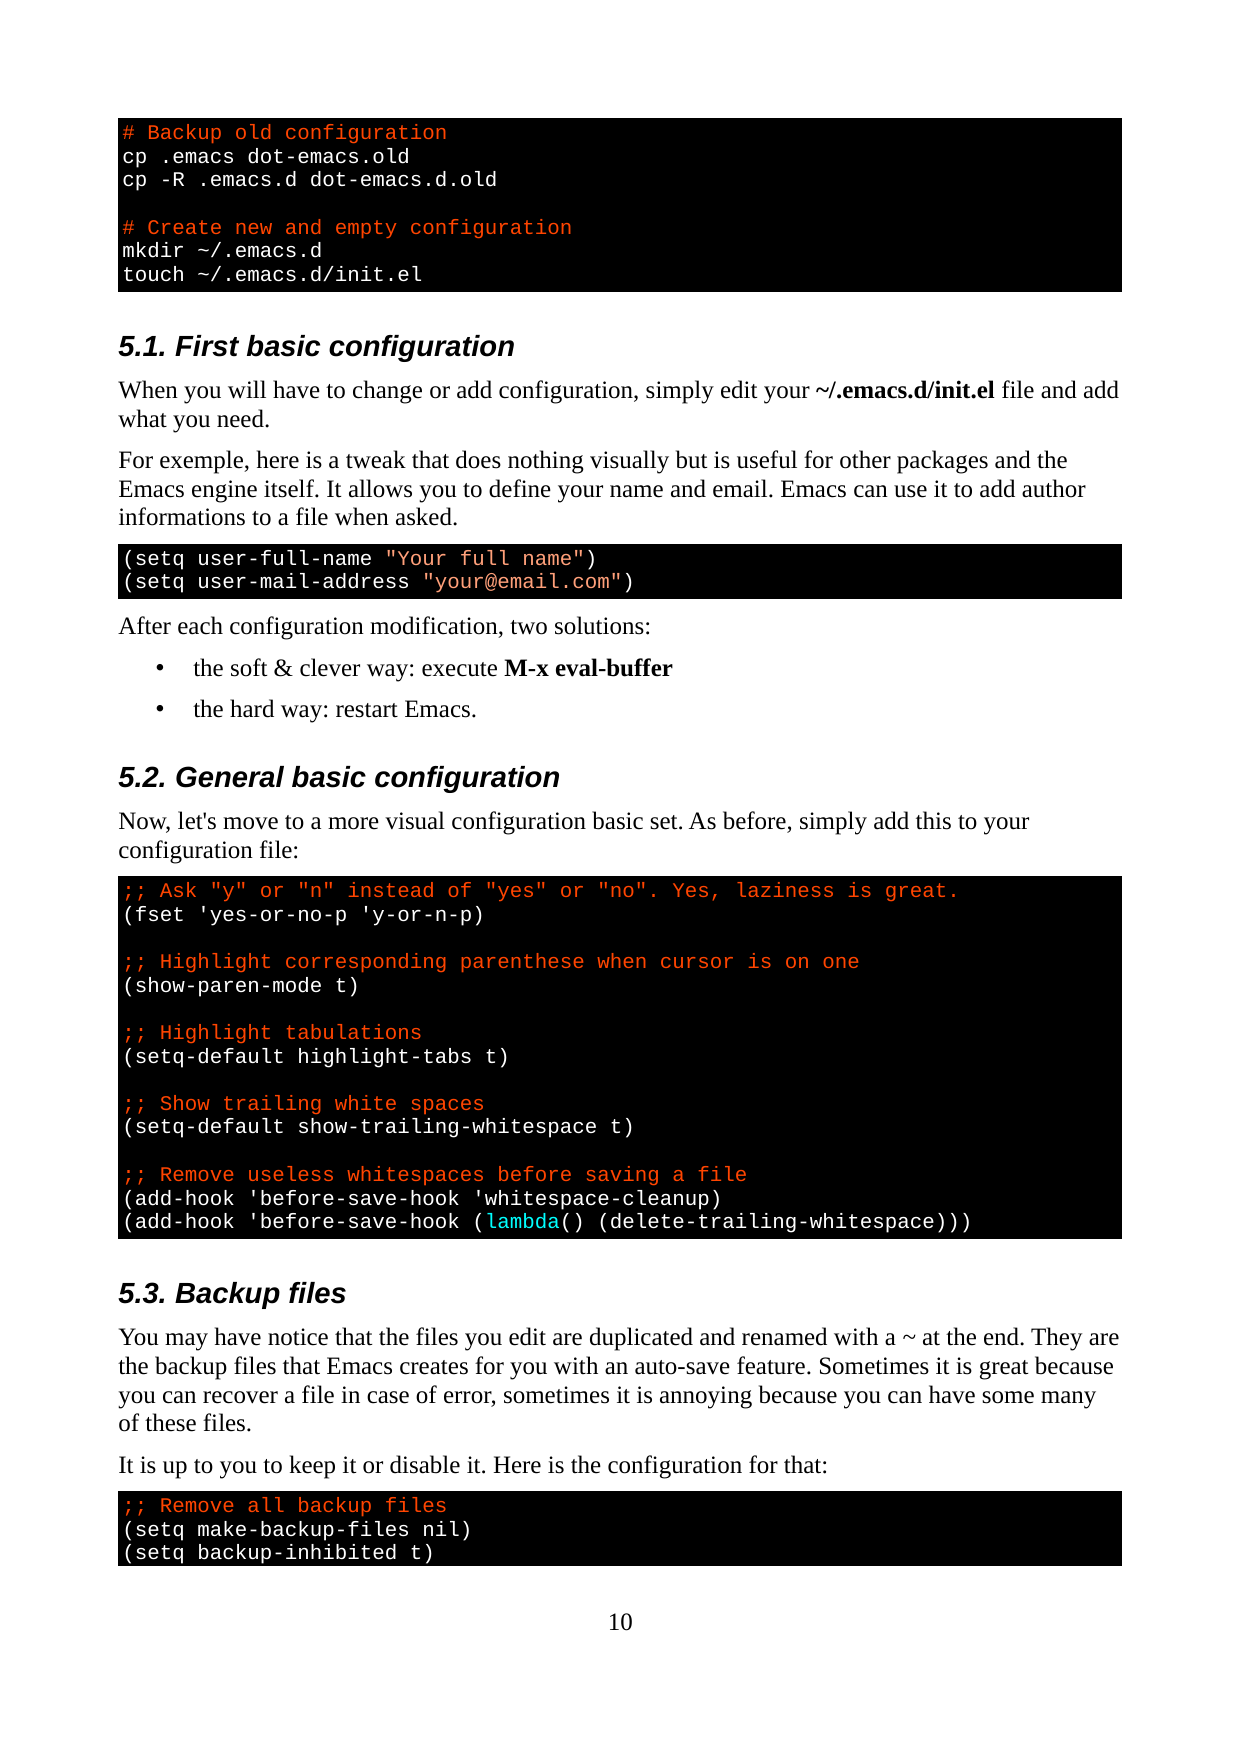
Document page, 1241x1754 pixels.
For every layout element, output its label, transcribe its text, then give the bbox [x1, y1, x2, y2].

text Now, let's move to a more visual configuration basic set. As before, simply add this to your configuration file: [118, 806, 1122, 864]
text After each configuration modification, two solutions: [118, 611, 1122, 640]
text cp .emacs dot-emacs.old [119, 142, 1121, 165]
text ;; Remove all backup files [119, 1492, 1121, 1514]
text # Create new and empty configuration [119, 213, 1121, 236]
text (setq backup-inhibited t) [119, 1538, 1121, 1565]
text (setq-default show-trailing-whitespace t) [119, 1113, 1121, 1136]
text cp -R .emacs.d dot-emacs.d.old [119, 165, 1121, 189]
text You may have notice that the files you edit are duplicated and renamed with a ~ at the end. They are the backup files that Emacs creates for you with an auto-save feature. Sometimes it is great because you can recover a file in case of error, sometimes it is annoying because you can have some many of these files. [118, 1322, 1122, 1437]
text (fset 'yes-or-no-p 'y-or-n-p) [119, 900, 1121, 923]
text (add-hook 'before-save-hook (lambda() (delete-trailing-whitespace))) [119, 1207, 1121, 1238]
subtitle Backup files [118, 1276, 1122, 1310]
text (setq-default highlight-tabs t) [119, 1042, 1121, 1065]
text # Backup old configuration [119, 119, 1121, 142]
list the hard way: restart Emacs. [156, 694, 1122, 723]
text touch ~/.emacs.d/init.el [119, 260, 1121, 291]
text mkdir ~/.emacs.d [119, 236, 1121, 260]
text ;; Highlight corresponding parenthese when cursor is on one [119, 947, 1121, 971]
text (show-paren-mode t) [119, 971, 1121, 994]
text For exemple, here is a tweak that does nothing visually but is useful for other packages and the Emacs engine itself. It allows you to define your name and email. Emacs can use it to add author informations to a file when asked. [118, 445, 1122, 531]
text ;; Remove useless whitespaces before saving a file [119, 1160, 1121, 1183]
list the soft & clever way: execute M-x eval-buffer [156, 653, 1122, 681]
text ;; Highlight tabulations [119, 1018, 1121, 1042]
text When you will have to change or add configuration, simply edit your ~/.emacs.d/init.el file and add what you need. [118, 375, 1122, 432]
text It is up to you to keep it or disable it. Here is the configuration for that: [118, 1450, 1122, 1478]
subtitle General basic configuration [118, 760, 1122, 794]
text (add-hook 'before-save-hook 'whitespace-cleanup) [119, 1183, 1121, 1207]
text (setq user-full-name "Your full name") [119, 545, 1121, 567]
text (setq user-mail-address "your@email.com") [119, 567, 1121, 598]
subtitle First basic configuration [118, 329, 1122, 362]
text (setq make-backup-files nil) [119, 1514, 1121, 1538]
text ;; Ask "y" or "n" instead of "yes" or "no". Yes, laziness is great. [119, 877, 1121, 900]
text ;; Show trailing white spaces [119, 1089, 1121, 1113]
